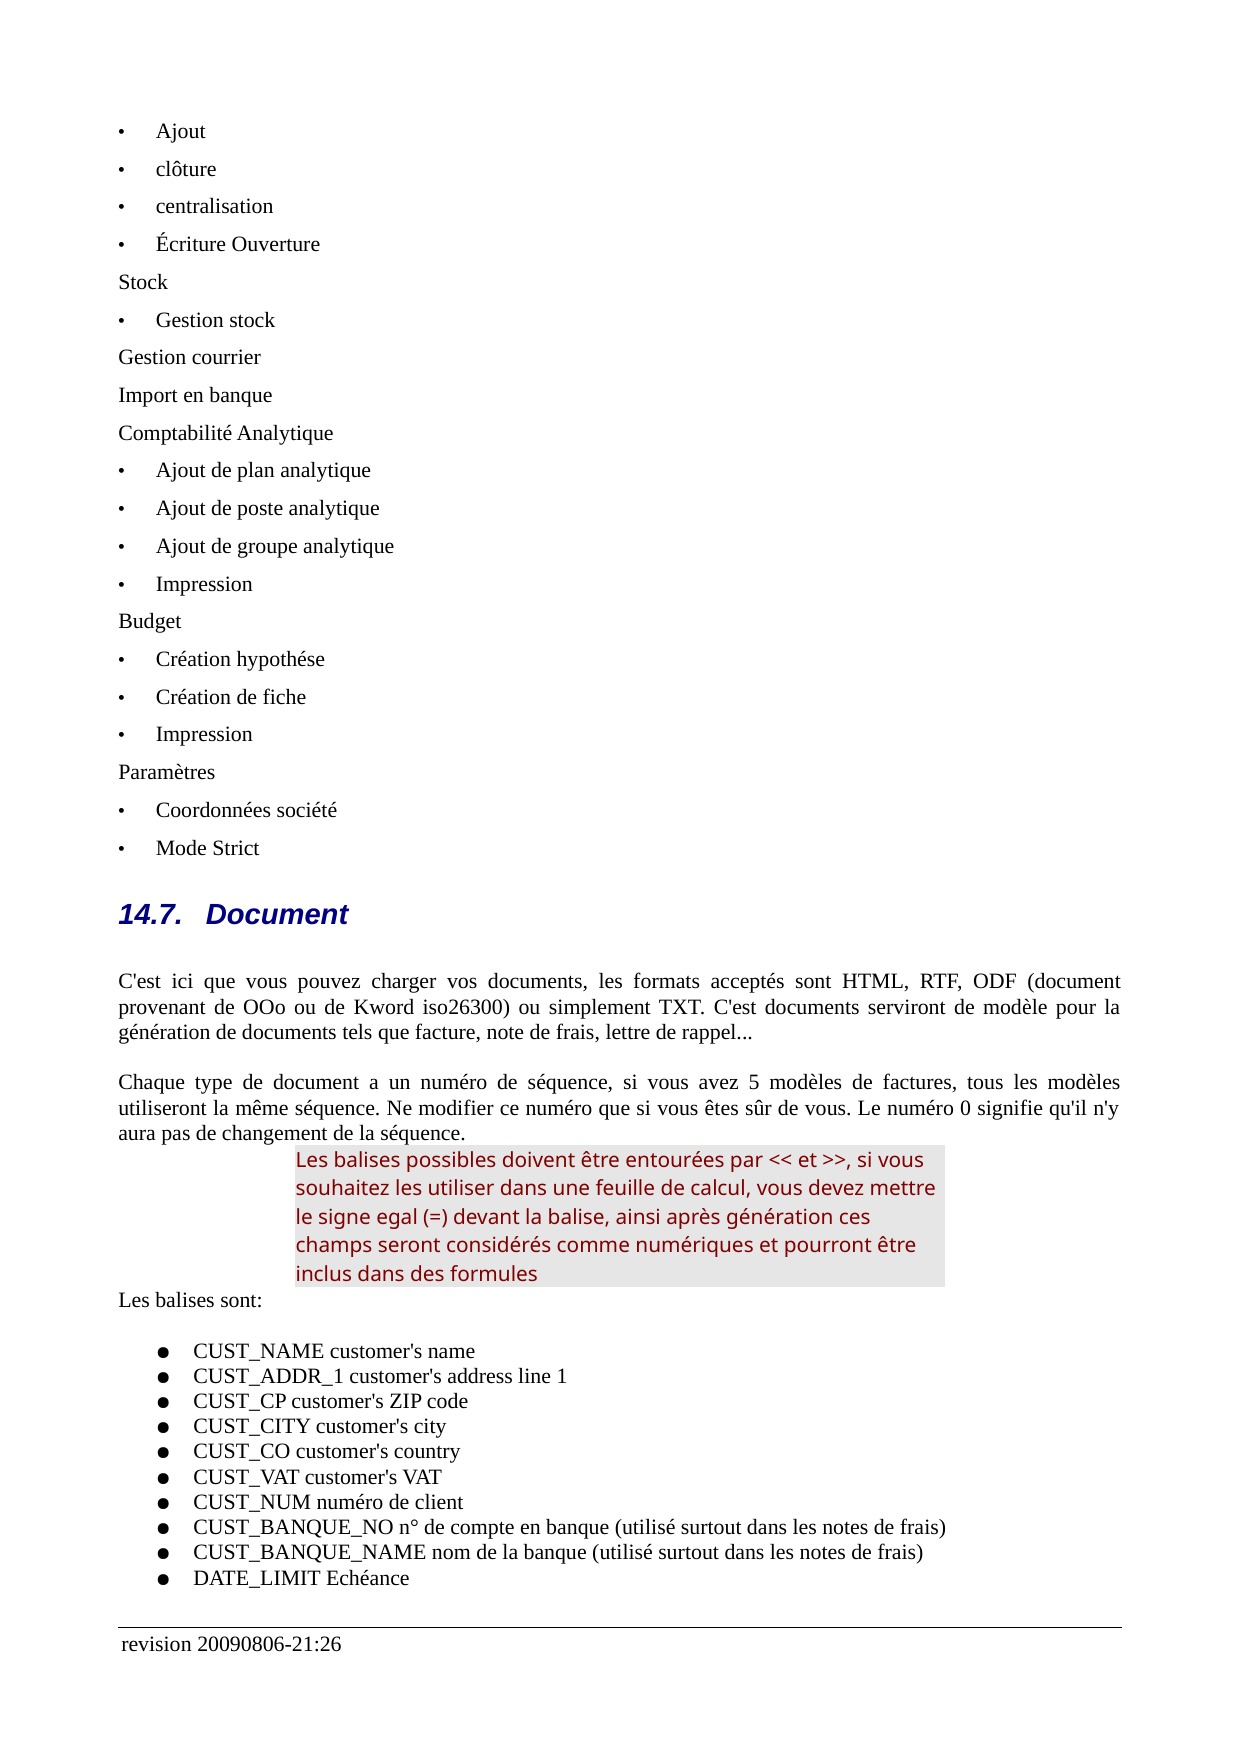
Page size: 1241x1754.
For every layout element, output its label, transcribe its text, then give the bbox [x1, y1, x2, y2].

text Stock [118, 269, 1122, 294]
list Création de fiche [118, 684, 1122, 709]
list CUST_BANQUE_NAME nom de la banque (utilisé surtout dans les notes de frais) [156, 1539, 1122, 1564]
list Écriture Ouverture [118, 231, 1122, 256]
list Création hypothése [118, 646, 1122, 671]
list CUST_CP customer's ZIP code [156, 1388, 1122, 1413]
list Ajout [118, 118, 1122, 143]
list clôture [118, 156, 1122, 181]
text Budget [118, 608, 1122, 633]
list Impression [118, 571, 1122, 596]
text Les balises possibles doivent être entourées par << et >>, si vous souhaitez les utiliser dans une feuille de calcul, vous devez mettre le signe egal (=) devant la balise, ainsi après génération ces champs seront considérés comme numériques et pourront être inclus dans des formules [295, 1145, 945, 1287]
list Ajout de groupe analytique [118, 533, 1122, 558]
list CUST_CO customer's country [156, 1438, 1122, 1464]
list CUST_NUM numéro de client [156, 1489, 1122, 1514]
list Impression [118, 721, 1122, 747]
list Coordonnées société [118, 797, 1122, 822]
text Chaque type de document a un numéro de séquence, si vous avez 5 modèles de factures, tous les modèles utiliseront la même séquence. Ne modifier ce numéro que si vous êtes sûr de vous. Le numéro 0 signifie qu'il n'y aura pas de changement de la séquence. [118, 1069, 1122, 1145]
text Les balises sont: [118, 1287, 1122, 1312]
subtitle Document [118, 897, 1122, 931]
text C'est ici que vous pouvez charger vos documents, les formats acceptés sont HTML, RTF, ODF (document provenant de OOo ou de Kword iso26300) ou simplement TXT. C'est documents serviront de modèle pour la génération de documents tels que facture, note de frais, lettre de rappel... [118, 968, 1122, 1044]
list DATE_LIMIT Echéance [156, 1564, 1122, 1590]
text Import en banque [118, 382, 1122, 407]
text Gestion courrier [118, 344, 1122, 369]
list CUST_NAME customer's name [156, 1338, 1122, 1363]
list CUST_VAT customer's VAT [156, 1464, 1122, 1489]
text Paramètres [118, 759, 1122, 784]
list Ajout de plan analytique [118, 457, 1122, 483]
list centralisation [118, 193, 1122, 219]
list CUST_BANQUE_NO n° de compte en banque (utilisé surtout dans les notes de frais) [156, 1514, 1122, 1539]
text Comptabilité Analytique [118, 420, 1122, 445]
list CUST_CITY customer's city [156, 1413, 1122, 1438]
list Ajout de poste analytique [118, 495, 1122, 520]
list Gestion stock [118, 307, 1122, 332]
list Mode Strict [118, 834, 1122, 860]
list CUST_ADDR_1 customer's address line 1 [156, 1363, 1122, 1388]
